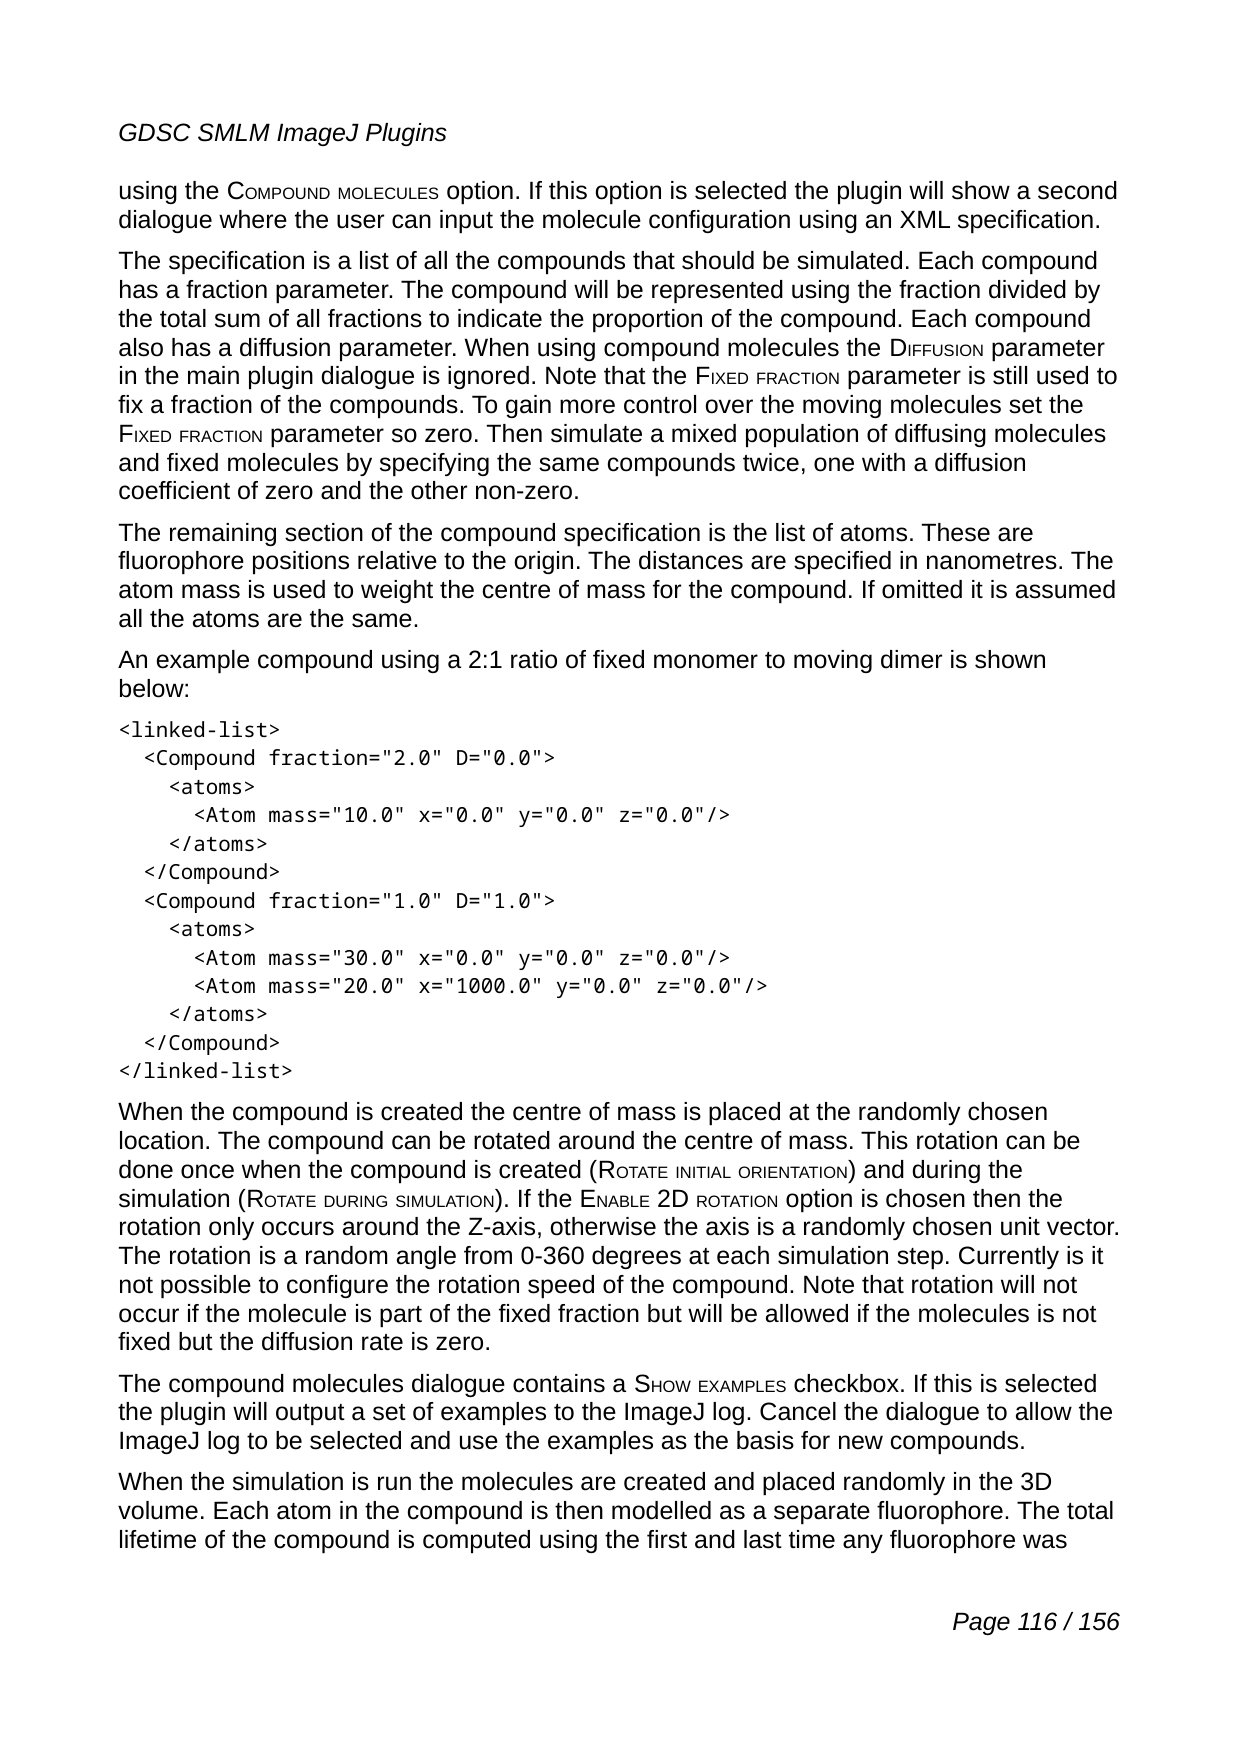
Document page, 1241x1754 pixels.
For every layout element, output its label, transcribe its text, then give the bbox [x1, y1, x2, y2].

text <Compound fraction="2.0" D="0.0"> [118, 743, 1122, 772]
text The remaining section of the compound specification is the list of atoms. These are fluorophore positions relative to the origin. The distances are specified in nanometres. The atom mass is used to weight the centre of mass for the compound. If omitted it is assumed all the atoms are the same. [118, 518, 1122, 633]
text using the Compound molecules option. If this option is selected the plugin will show a second dialogue where the user can input the molecule configuration using an XML specification. [118, 176, 1122, 234]
text When the simulation is run the molecules are created and placed randomly in the 3D volume. Each atom in the compound is then modelled as a separate fluorophore. The total lifetime of the compound is computed using the first and last time any fluorophore was [118, 1467, 1122, 1553]
text <Atom mass="10.0" x="0.0" y="0.0" z="0.0"/> [118, 800, 1122, 829]
text </Compound> [118, 1028, 1122, 1056]
text </Compound> [118, 857, 1122, 886]
text The specification is a list of all the compounds that should be simulated. Each compound has a fraction parameter. The compound will be represented using the fraction divided by the total sum of all fractions to indicate the proportion of the compound. Each compound also has a diffusion parameter. When using compound molecules the Diffusion parameter in the main plugin dialogue is ignored. Note that the Fixed fraction parameter is still used to fix a fraction of the compounds. To gain more control over the moving molecules set the Fixed fraction parameter so zero. Then simulate a mixed population of diffusing molecules and fixed molecules by specifying the same compounds twice, one with a diffusion coefficient of zero and the other non-zero. [118, 246, 1122, 505]
text <atoms> [118, 772, 1122, 800]
text When the compound is created the centre of mass is placed at the randomly chosen location. The compound can be rotated around the centre of mass. This rotation can be done once when the compound is created (Rotate initial orientation) and during the simulation (Rotate during simulation). If the Enable 2D rotation option is chosen then the rotation only occurs around the Z-axis, otherwise the axis is a randomly chosen unit vector. The rotation is a random angle from 0-360 degrees at each simulation step. Currently is it not possible to configure the rotation speed of the compound. Note that rotation will not occur if the molecule is part of the fixed fraction but will be allowed if the molecules is not fixed but the diffusion rate is zero. [118, 1097, 1122, 1356]
text <Atom mass="30.0" x="0.0" y="0.0" z="0.0"/> [118, 943, 1122, 971]
text An example compound using a 2:1 ratio of fixed monomer to moving dimer is shown below: [118, 645, 1122, 703]
text </atoms> [118, 999, 1122, 1028]
text <atoms> [118, 914, 1122, 943]
text </linked-list> [118, 1056, 1122, 1085]
text The compound molecules dialogue contains a Show examples checkbox. If this is selected the plugin will output a set of examples to the ImageJ log. Cancel the dialogue to allow the ImageJ log to be selected and use the examples as the basis for new compounds. [118, 1368, 1122, 1455]
text <linked-list> [118, 715, 1122, 743]
text <Compound fraction="1.0" D="1.0"> [118, 886, 1122, 914]
text </atoms> [118, 829, 1122, 857]
text <Atom mass="20.0" x="1000.0" y="0.0" z="0.0"/> [118, 971, 1122, 999]
